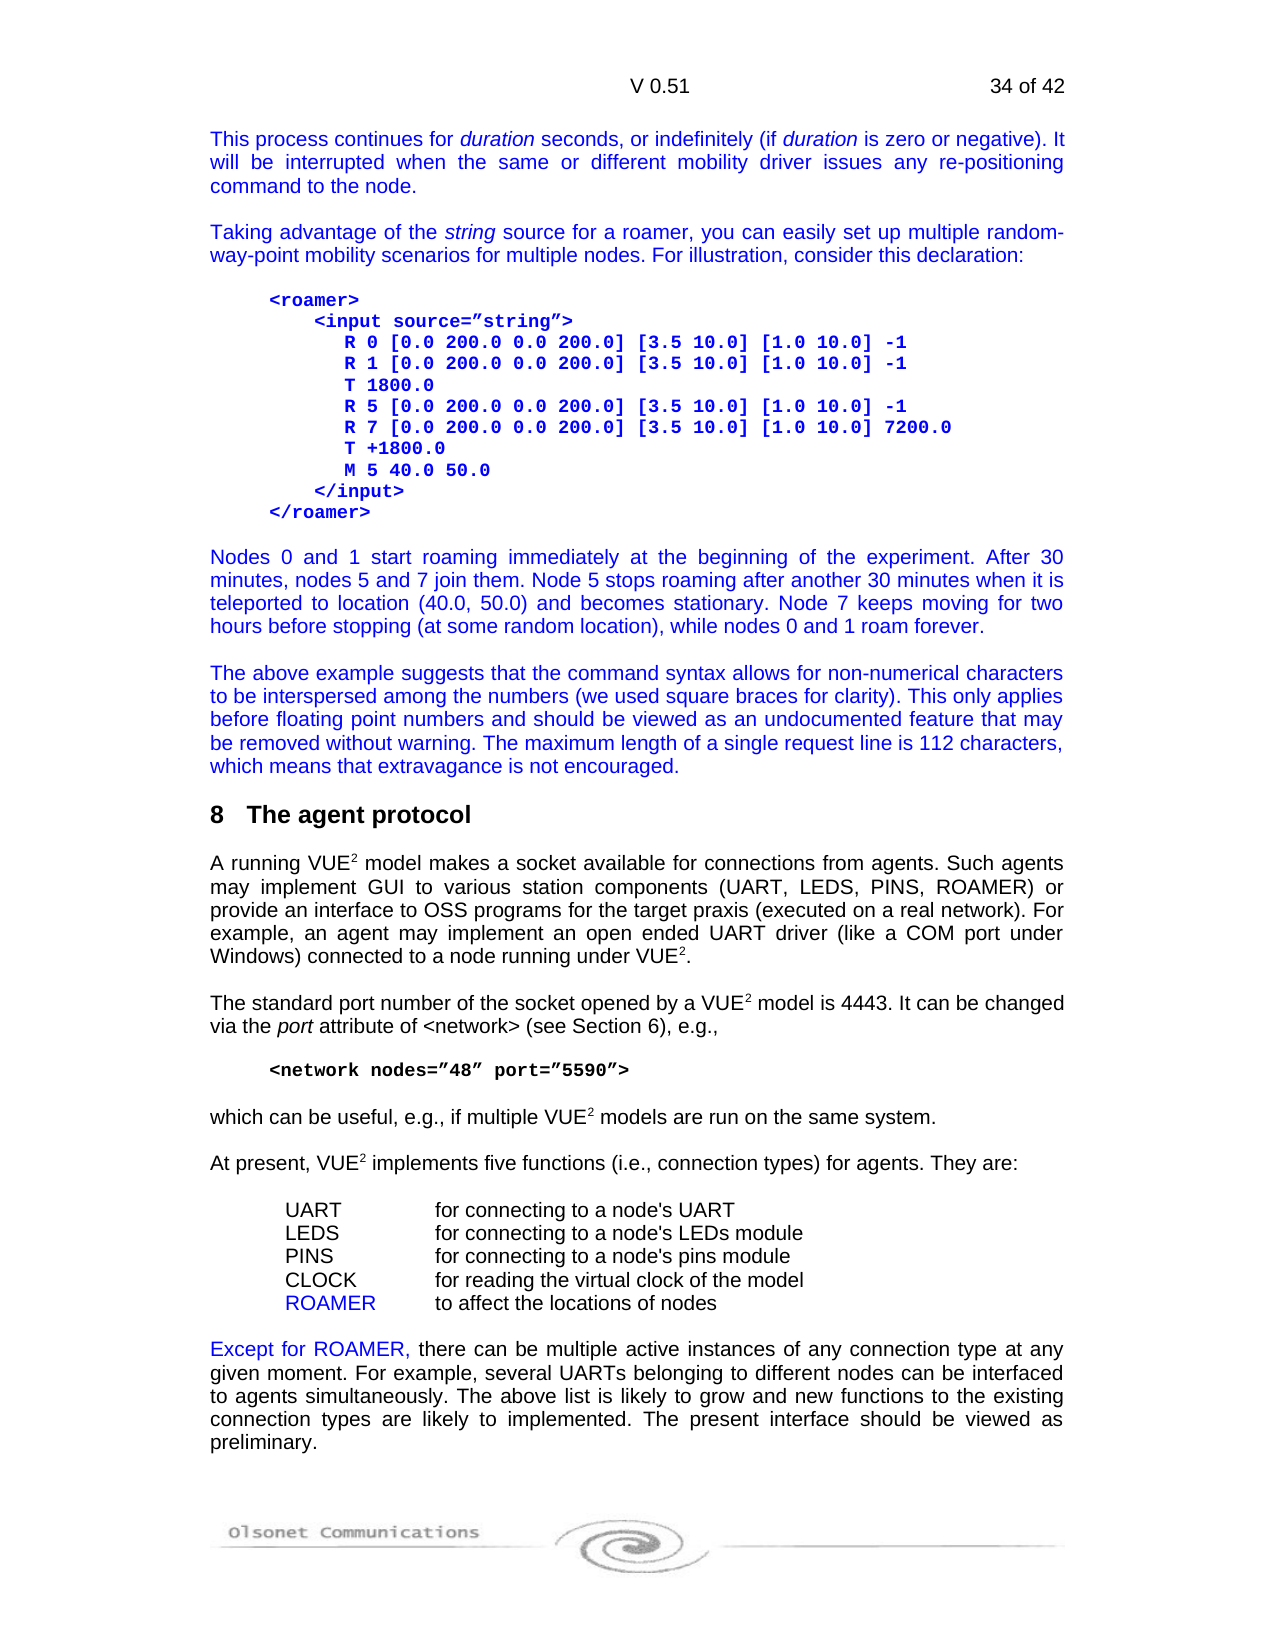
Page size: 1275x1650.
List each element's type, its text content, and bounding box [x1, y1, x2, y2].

text At present, VUE2 implements five functions (i.e., connection types) for agents. They are: [210, 1152, 1065, 1175]
text R 0 [0.0 200.0 0.0 200.0] [3.5 10.0] [1.0 10.0] -1 [269, 333, 1065, 354]
text R 1 [0.0 200.0 0.0 200.0] [3.5 10.0] [1.0 10.0] -1 [269, 354, 1065, 375]
text <roamer> [269, 290, 1065, 312]
text The standard port number of the socket opened by a VUE2 model is 4443. It can be changed via the port attribute of <network> (see Section 6), e.g., [210, 991, 1065, 1038]
text <input source=”string”> [269, 312, 1065, 333]
text Except for ROAMER, there can be multiple active instances of any connection type at any given moment. For example, several UARTs belonging to different nodes can be interfaced to agents simultaneously. The above list is likely to grow and new functions to the existing connection types are likely to implemented. The present interface should be viewed as preliminary. [210, 1338, 1065, 1454]
text which can be useful, e.g., if multiple VUE2 models are run on the same system. [210, 1106, 1065, 1129]
text </input> [269, 482, 1065, 503]
text The above example suggests that the command syntax allows for non-numerical characters to be interspersed among the numbers (we used square braces for clarity). This only applies before floating point numbers and should be viewed as an undocumented feature that may be removed without warning. The maximum length of a single request line is 112 characters, which means that extravagance is not encouraged. [210, 661, 1065, 778]
text LEDS for connecting to a node's LEDs module [285, 1222, 1065, 1245]
text CLOCK for reading the virtual clock of the model [285, 1268, 1065, 1291]
subtitle The agent protocol [210, 801, 1065, 829]
text ROAMER to affect the locations of nodes [285, 1291, 1065, 1314]
picture [210, 1504, 1065, 1596]
text <network nodes=”48” port=”5590”> [269, 1061, 1065, 1082]
text M 5 40.0 50.0 [269, 460, 1065, 482]
text T 1800.0 [269, 375, 1065, 397]
text R 5 [0.0 200.0 0.0 200.0] [3.5 10.0] [1.0 10.0] -1 [269, 397, 1065, 418]
text R 7 [0.0 200.0 0.0 200.0] [3.5 10.0] [1.0 10.0] 7200.0 [269, 418, 1065, 439]
text Taking advantage of the string source for a roamer, you can easily set up multiple random-way-point mobility scenarios for multiple nodes. For illustration, consider this declaration: [210, 221, 1065, 267]
text PINS for connecting to a node's pins module [285, 1245, 1065, 1268]
text T +1800.0 [269, 439, 1065, 460]
text Nodes 0 and 1 start roaming immediately at the beginning of the experiment. After 30 minutes, nodes 5 and 7 join them. Node 5 stops roaming after another 30 minutes when it is teleported to location (40.0, 50.0) and becomes stationary. Node 7 keeps moving for two hours before stopping (at some random location), while nodes 0 and 1 roam forever. [210, 545, 1065, 638]
text </roamer> [269, 503, 1065, 524]
text A running VUE2 model makes a socket available for connections from agents. Such agents may implement GUI to various station components (UART, LEDS, PINS, ROAMER) or provide an interface to OSS programs for the target praxis (executed on a real network). For example, an agent may implement an open ended UART driver (like a COM port under Windows) connected to a node running under VUE2. [210, 852, 1065, 968]
text This process continues for duration seconds, or indefinitely (if duration is zero or negative). It will be interrupted when the same or different mobility driver issues any re-positioning command to the node. [210, 128, 1065, 197]
text UART for connecting to a node's UART [285, 1198, 1065, 1222]
